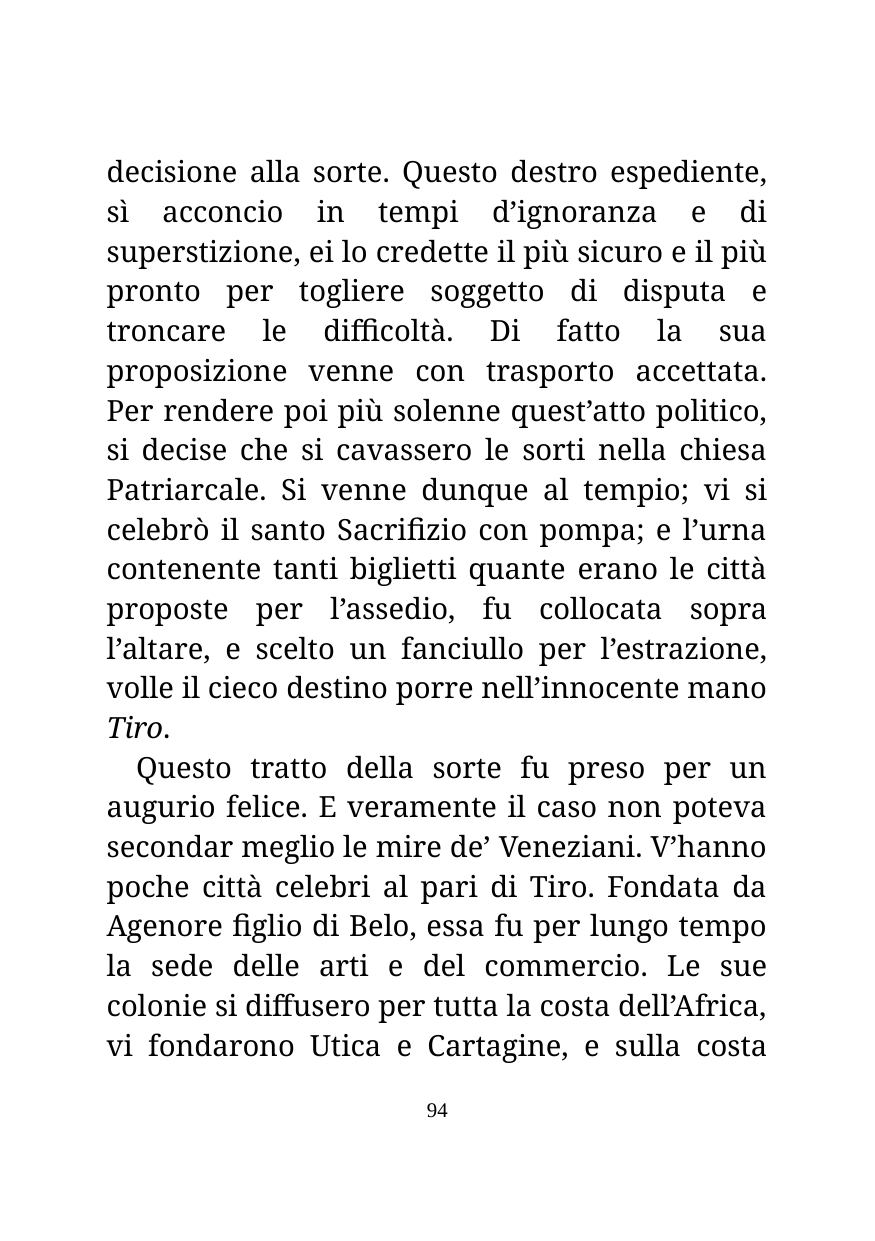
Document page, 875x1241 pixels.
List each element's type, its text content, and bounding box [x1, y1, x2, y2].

text decisione alla sorte. Questo destro espediente, sì acconcio in tempi d’ignoranza e di superstizione, ei lo credette il più sicuro e il più pronto per togliere soggetto di disputa e troncare le difficoltà. Di fatto la sua proposizione venne con trasporto accettata. Per rendere poi più solenne quest’atto politico, si decise che si cavassero le sorti nella chiesa Patriarcale. Si venne dunque al tempio; vi si celebrò il santo Sacrifizio con pompa; e l’urna contenente tanti biglietti quante erano le città proposte per l’assedio, fu collocata sopra l’altare, e scelto un fanciullo per l’estrazione, volle il cieco destino porre nell’innocente mano Tiro. [106, 152, 768, 747]
text Questo tratto della sorte fu preso per un augurio felice. E veramente il caso non poteva secondar meglio le mire de’ Veneziani. V’hanno poche città celebri al pari di Tiro. Fondata da Agenore figlio di Belo, essa fu per lungo tempo la sede delle arti e del commercio. Le sue colonie si diffusero per tutta la costa dell’Africa, vi fondarono Utica e Cartagine, e sulla costa [106, 747, 768, 1064]
